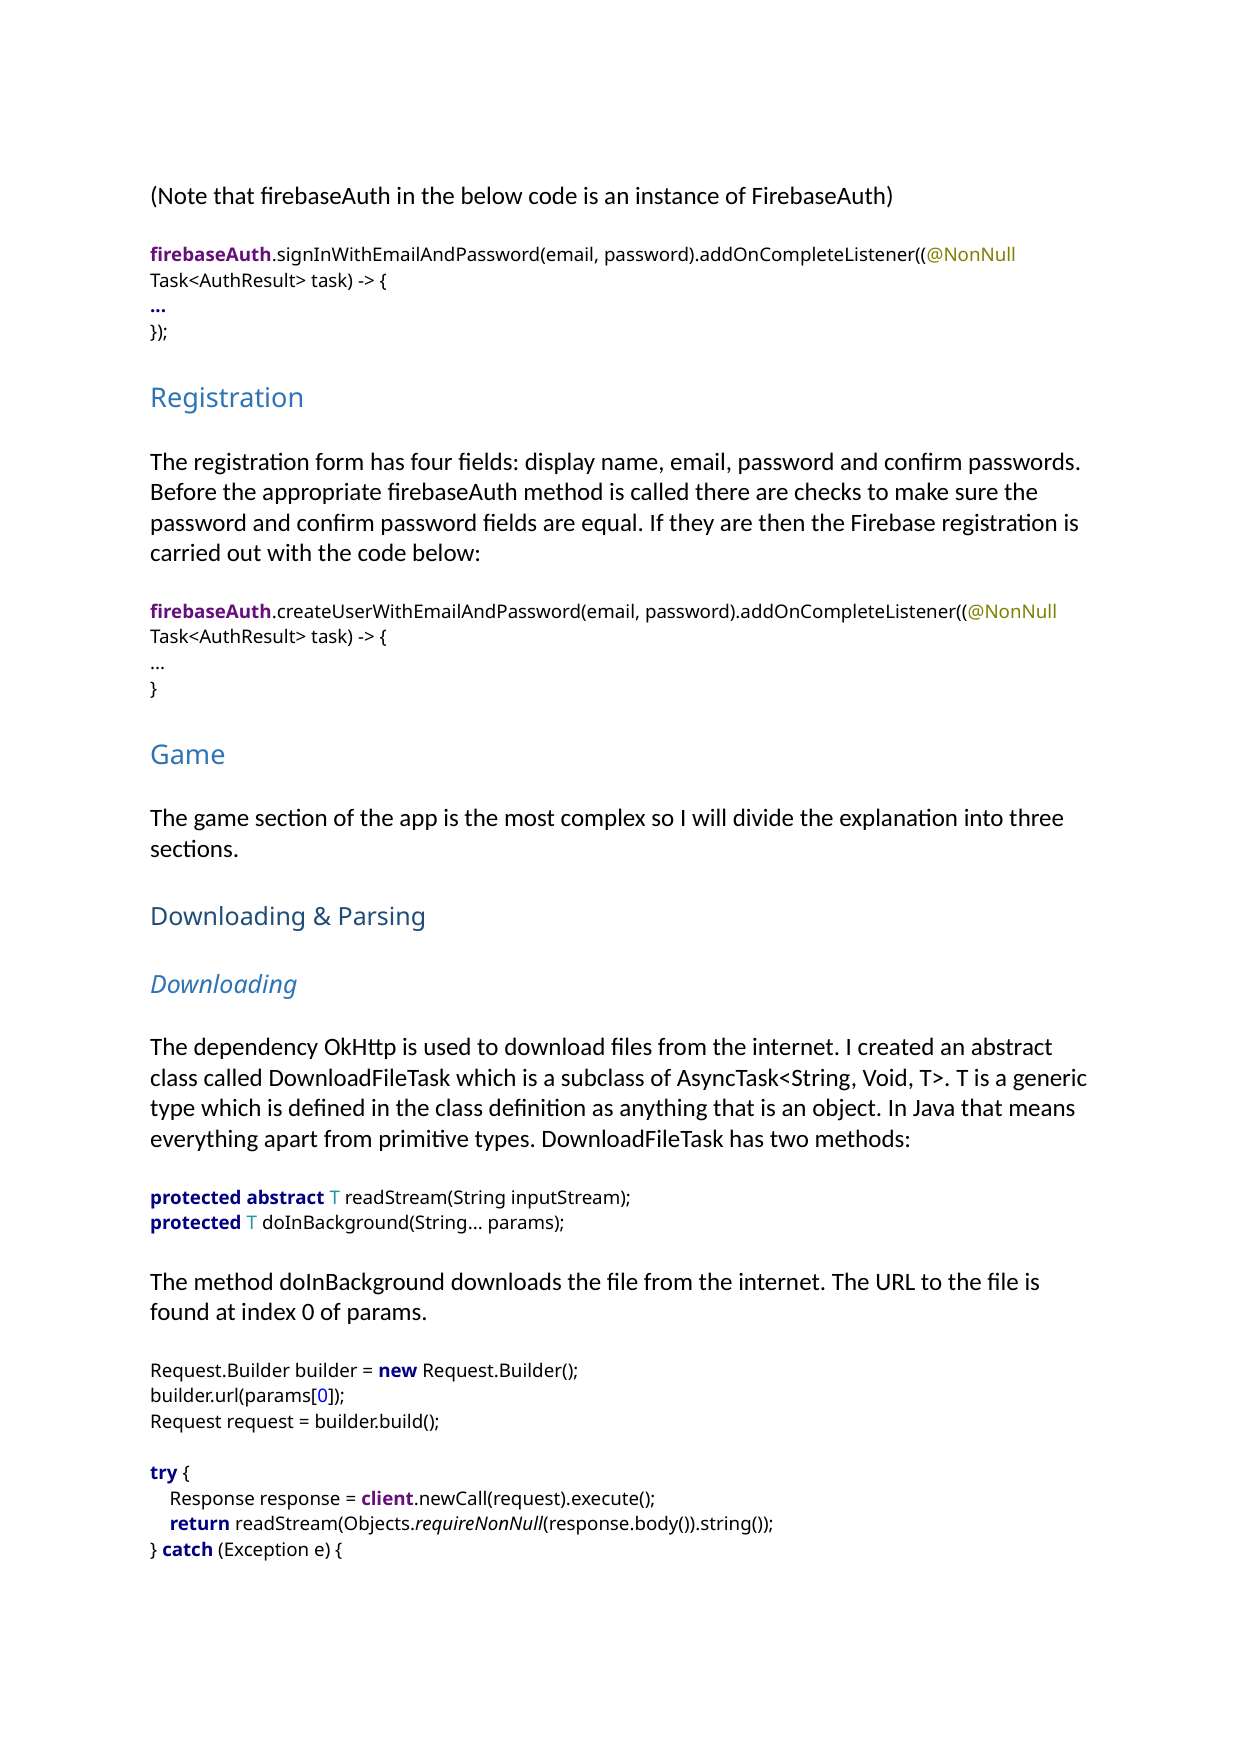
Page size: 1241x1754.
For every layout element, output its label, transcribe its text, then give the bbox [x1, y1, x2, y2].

subtitle Downloading [150, 967, 1090, 1001]
text The game section of the app is the most complex so I will divide the explanation into three sections. [150, 802, 1090, 863]
text The method doInBackground downloads the file from the internet. The URL to the file is found at index 0 of params. [150, 1266, 1090, 1327]
text The registration form has four fields: display name, email, password and confirm passwords. Before the appropriate firebaseAuth method is called there are checks to make sure the password and confirm password fields are equal. If they are then the Firebase registration is carried out with the code below: [150, 446, 1090, 568]
text firebaseAuth.signInWithEmailAndPassword(email, password).addOnCompleteListener((@NonNull Task<AuthResult> task) -> { ... }); [150, 242, 1090, 344]
text The dependency OkHttp is used to download files from the internet. I created an abstract class called DownloadFileTask which is a subclass of AsyncTask<String, Void, T>. T is a generic type which is defined in the class definition as anything that is an object. In Java that means everything apart from primitive types. DownloadFileTask has two methods: [150, 1032, 1090, 1154]
subtitle Downloading & Parsing [150, 898, 1090, 932]
text protected abstract T readStream(String inputStream); [150, 1184, 1090, 1210]
subtitle Registration [150, 378, 1090, 415]
text firebaseAuth.createUserWithEmailAndPassword(email, password).addOnCompleteListener((@NonNull Task<AuthResult> task) -> { [150, 598, 1090, 649]
text ... [150, 649, 1090, 675]
text protected T doInBackground(String... params); [150, 1210, 1090, 1235]
text Request.Builder builder = new Request.Builder(); builder.url(params[0]); Request request = builder.build(); try { Response response = client.newCall(request).execute(); return readStream(Objects.requireNonNull(response.body()).string()); } catch (Exception e) { [150, 1357, 1090, 1561]
text } [150, 675, 1090, 700]
subtitle Game [150, 735, 1090, 772]
text (Note that firebaseAuth in the below code is an instance of FirebaseAuth) [150, 181, 1090, 211]
